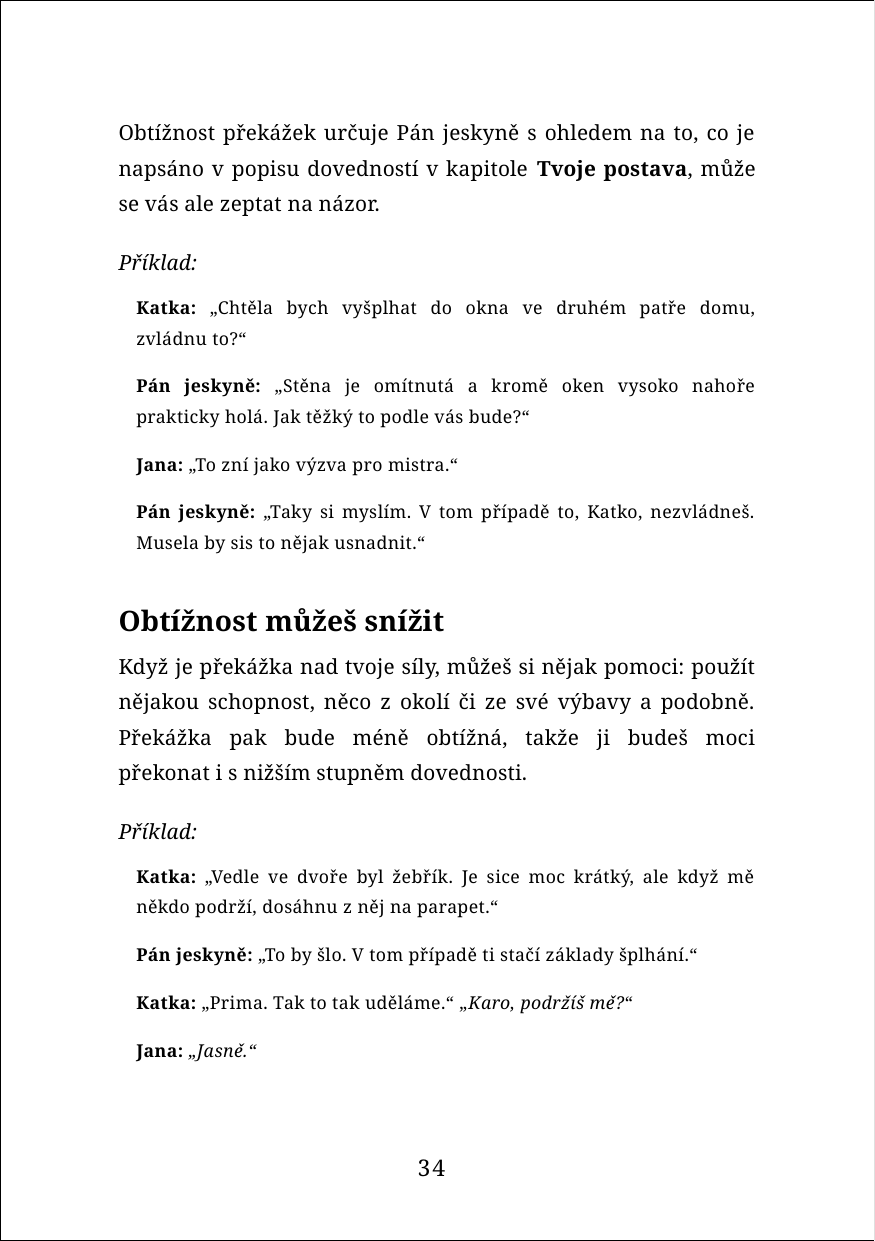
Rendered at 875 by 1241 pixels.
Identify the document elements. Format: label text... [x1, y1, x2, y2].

text Příklad: [118, 817, 756, 846]
text Příklad: [118, 248, 756, 277]
text Katka: „Chtěla bych vyšplhat do okna ve druhém patře domu, zvládnu to?“ [136, 296, 756, 350]
text Katka: „Vedle ve dvoře byl žebřík. Je sice moc krátký, ale když mě někdo podrží, dosáhnu z něj na parapet.“ [136, 865, 756, 919]
text Pán jeskyně: „To by šlo. V tom případě ti stačí základy šplhání.“ [136, 943, 756, 967]
text Jana: „Jasně.“ [136, 1039, 756, 1063]
text Obtížnost překážek určuje Pán jeskyně s ohledem na to, co je napsáno v popisu dovedností v kapitole Tvoje postava, může se vás ale zeptat na názor. [118, 118, 756, 218]
text Když je překážka nad tvoje síly, můžeš si nějak pomoci: použít nějakou schopnost, něco z okolí či ze své výbavy a podobně. Překážka pak bude méně obtížná, takže ji budeš moci překonat i s nižším stupněm dovednosti. [118, 652, 756, 787]
text Pán jeskyně: „Stěna je omítnutá a kromě oken vysoko nahoře prakticky holá. Jak těžký to podle vás bude?“ [136, 374, 756, 428]
text Katka: „Prima. Tak to tak uděláme.“ „Karo, podržíš mě?“ [136, 991, 756, 1015]
subtitle Obtížnost můžeš snížit [118, 602, 756, 640]
text Pán jeskyně: „Taky si myslím. V tom případě to, Katko, nezvládneš. Musela by sis to nějak usnadnit.“ [136, 500, 756, 554]
text Jana: „To zní jako výzva pro mistra.“ [136, 452, 756, 476]
